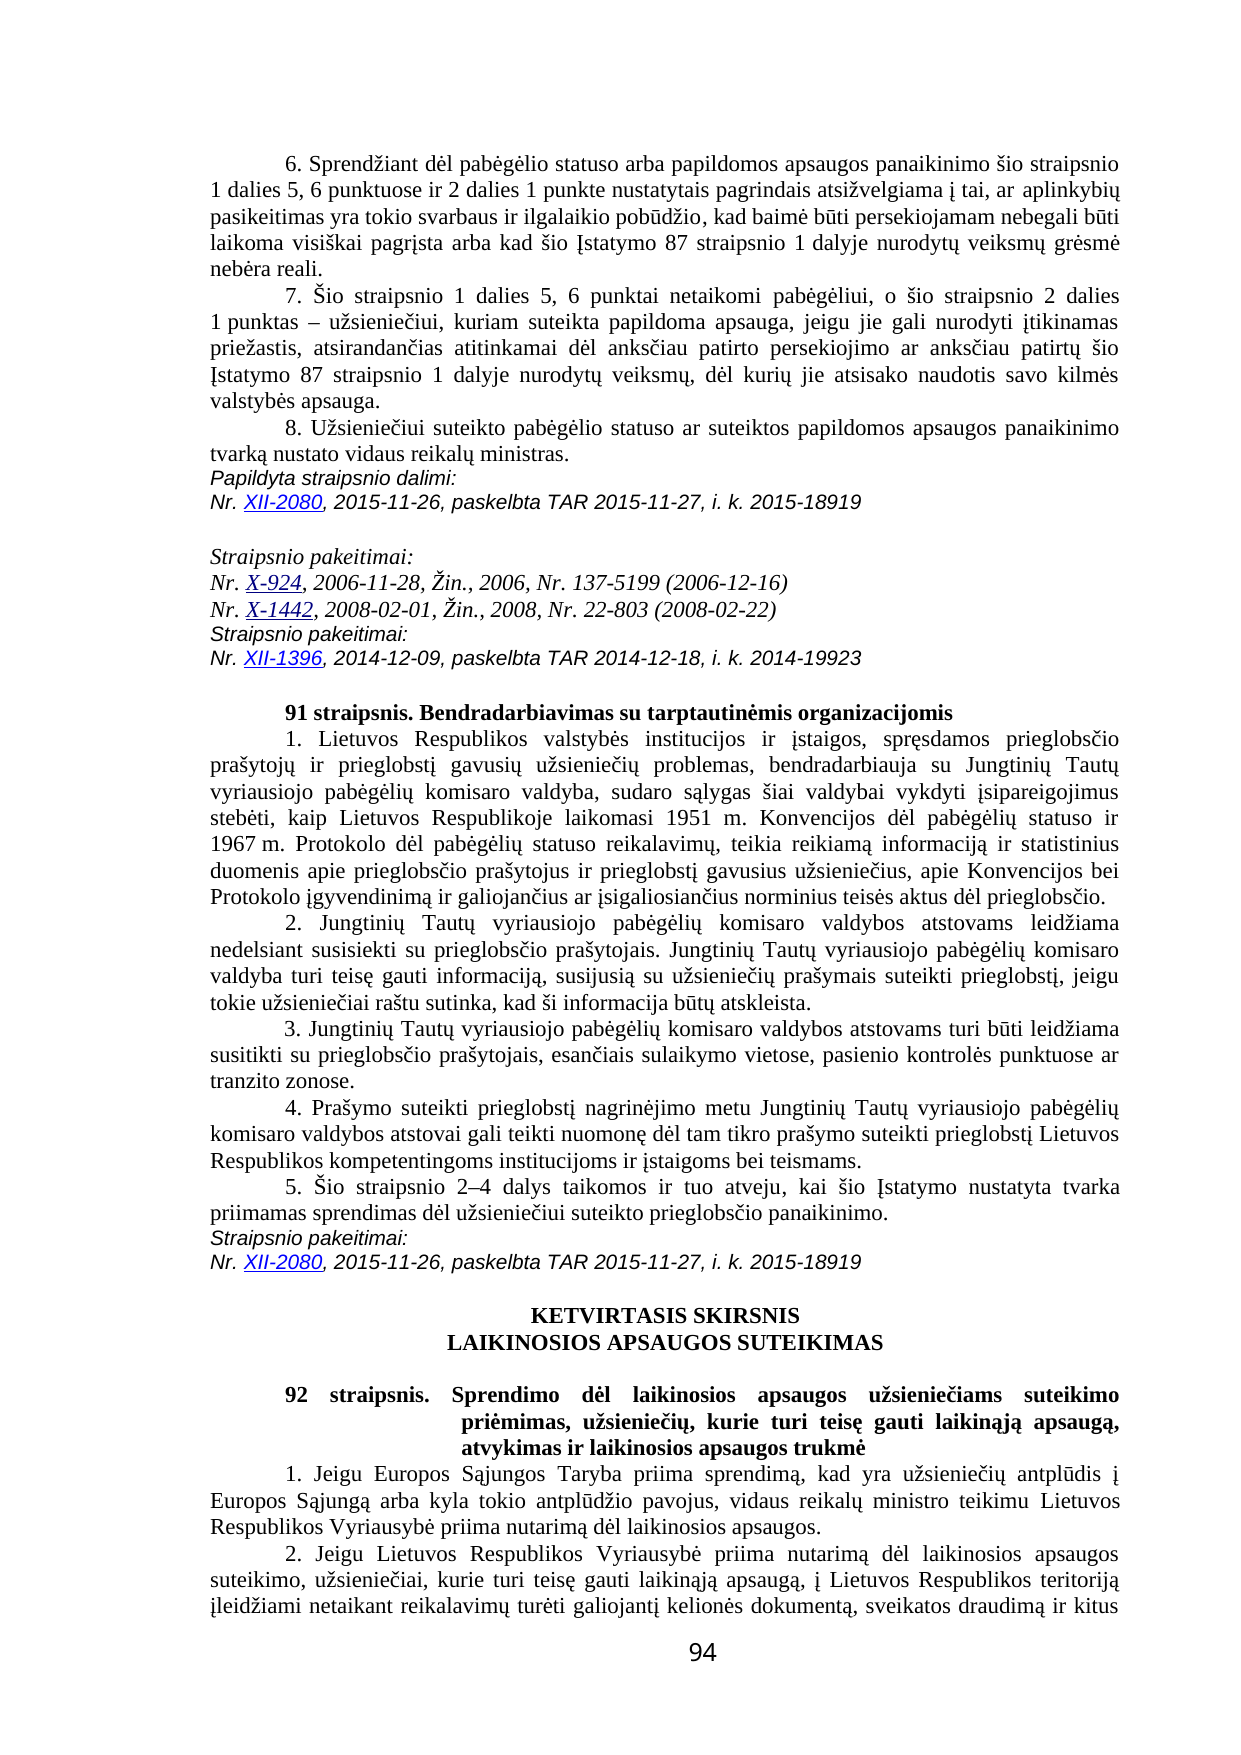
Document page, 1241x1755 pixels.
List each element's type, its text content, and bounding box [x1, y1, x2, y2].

text Papildyta straipsnio dalimi: [210, 466, 1120, 490]
text 5. Šio straipsnio 2–4 dalys taikomos ir tuo atveju, kai šio Įstatymo nustatyta tvarka priimamas sprendimas dėl užsieniečiui suteikto prieglobsčio panaikinimo. [210, 1173, 1120, 1226]
text 6. Sprendžiant dėl pabėgėlio statuso arba papildomos apsaugos panaikinimo šio straipsnio 1 dalies 5, 6 punktuose ir 2 dalies 1 punkte nustatytais pagrindais atsižvelgiama į tai, ar aplinkybių pasikeitimas yra tokio svarbaus ir ilgalaikio pobūdžio, kad baimė būti persekiojamam nebegali būti laikoma visiškai pagrįsta arba kad šio Įstatymo 87 straipsnio 1 dalyje nurodytų veiksmų grėsmė nebėra reali. [210, 150, 1120, 282]
text 7. Šio straipsnio 1 dalies 5, 6 punktai netaikomi pabėgėliui, o šio straipsnio 2 dalies 1 punktas – užsieniečiui, kuriam suteikta papildoma apsauga, jeigu jie gali nurodyti įtikinamas priežastis, atsirandančias atitinkamai dėl anksčiau patirto persekiojimo ar anksčiau patirtų šio Įstatymo 87 straipsnio 1 dalyje nurodytų veiksmų, dėl kurių jie atsisako naudotis savo kilmės valstybės apsauga. [210, 282, 1120, 413]
text LAIKINOSIOS APSAUGOS SUTEIKIMAS [210, 1329, 1120, 1355]
text KETVIRTASIS SKIRSNIS [210, 1302, 1120, 1329]
text 1. Lietuvos Respublikos valstybės institucijos ir įstaigos, spręsdamos prieglobsčio prašytojų ir prieglobstį gavusių užsieniečių problemas, bendradarbiauja su Jungtinių Tautų vyriausiojo pabėgėlių komisaro valdyba, sudaro sąlygas šiai valdybai vykdyti įsipareigojimus stebėti, kaip Lietuvos Respublikoje laikomasi 1951 m. Konvencijos dėl pabėgėlių statuso ir 1967 m. Protokolo dėl pabėgėlių statuso reikalavimų, teikia reikiamą informaciją ir statistinius duomenis apie prieglobsčio prašytojus ir prieglobstį gavusius užsieniečius, apie Konvencijos bei Protokolo įgyvendinimą ir galiojančius ar įsigaliosiančius norminius teisės aktus dėl prieglobsčio. [210, 725, 1120, 909]
text 2. Jungtinių Tautų vyriausiojo pabėgėlių komisaro valdybos atstovams leidžiama nedelsiant susisiekti su prieglobsčio prašytojais. Jungtinių Tautų vyriausiojo pabėgėlių komisaro valdyba turi teisę gauti informaciją, susijusią su užsieniečių prašymais suteikti prieglobstį, jeigu tokie užsieniečiai raštu sutinka, kad ši informacija būtų atskleista. [210, 909, 1120, 1015]
text Nr. X-1442, 2008-02-01, Žin., 2008, Nr. 22-803 (2008-02-22) [210, 596, 1120, 622]
text Nr. XII-1396, 2014-12-09, paskelbta TAR 2014-12-18, i. k. 2014-19923 [210, 646, 1120, 670]
text 8. Užsieniečiui suteikto pabėgėlio statuso ar suteiktos papildomos apsaugos panaikinimo tvarką nustato vidaus reikalų ministras. [210, 413, 1120, 466]
text 92 straipsnis. Sprendimo dėl laikinosios apsaugos užsieniečiams suteikimo priėmimas, užsieniečių, kurie turi teisę gauti laikinąją apsaugą, atvykimas ir laikinosios apsaugos trukmė [285, 1381, 1120, 1461]
text Nr. XII-2080, 2015-11-26, paskelbta TAR 2015-11-27, i. k. 2015-18919 [210, 490, 1120, 514]
text Nr. XII-2080, 2015-11-26, paskelbta TAR 2015-11-27, i. k. 2015-18919 [210, 1250, 1120, 1274]
text 2. Jeigu Lietuvos Respublikos Vyriausybė priima nutarimą dėl laikinosios apsaugos suteikimo, užsieniečiai, kurie turi teisę gauti laikinąją apsaugą, į Lietuvos Respublikos teritoriją įleidžiami netaikant reikalavimų turėti galiojantį kelionės dokumentą, sveikatos draudimą ir kitus [210, 1539, 1120, 1619]
text 4. Prašymo suteikti prieglobstį nagrinėjimo metu Jungtinių Tautų vyriausiojo pabėgėlių komisaro valdybos atstovai gali teikti nuomonę dėl tam tikro prašymo suteikti prieglobstį Lietuvos Respublikos kompetentingoms institucijoms ir įstaigoms bei teismams. [210, 1094, 1120, 1173]
text Straipsnio pakeitimai: [210, 543, 1120, 569]
text Straipsnio pakeitimai: [210, 622, 1120, 646]
text 1. Jeigu Europos Sąjungos Taryba priima sprendimą, kad yra užsieniečių antplūdis į Europos Sąjungą arba kyla tokio antplūdžio pavojus, vidaus reikalų ministro teikimu Lietuvos Respublikos Vyriausybė priima nutarimą dėl laikinosios apsaugos. [210, 1461, 1120, 1539]
text Nr. X-924, 2006-11-28, Žin., 2006, Nr. 137-5199 (2006-12-16) [210, 569, 1120, 596]
text 3. Jungtinių Tautų vyriausiojo pabėgėlių komisaro valdybos atstovams turi būti leidžiama susitikti su prieglobsčio prašytojais, esančiais sulaikymo vietose, pasienio kontrolės punktuose ar tranzito zonose. [210, 1015, 1120, 1094]
text Straipsnio pakeitimai: [210, 1226, 1120, 1250]
text 91 straipsnis. Bendradarbiavimas su tarptautinėmis organizacijomis [210, 699, 1120, 725]
